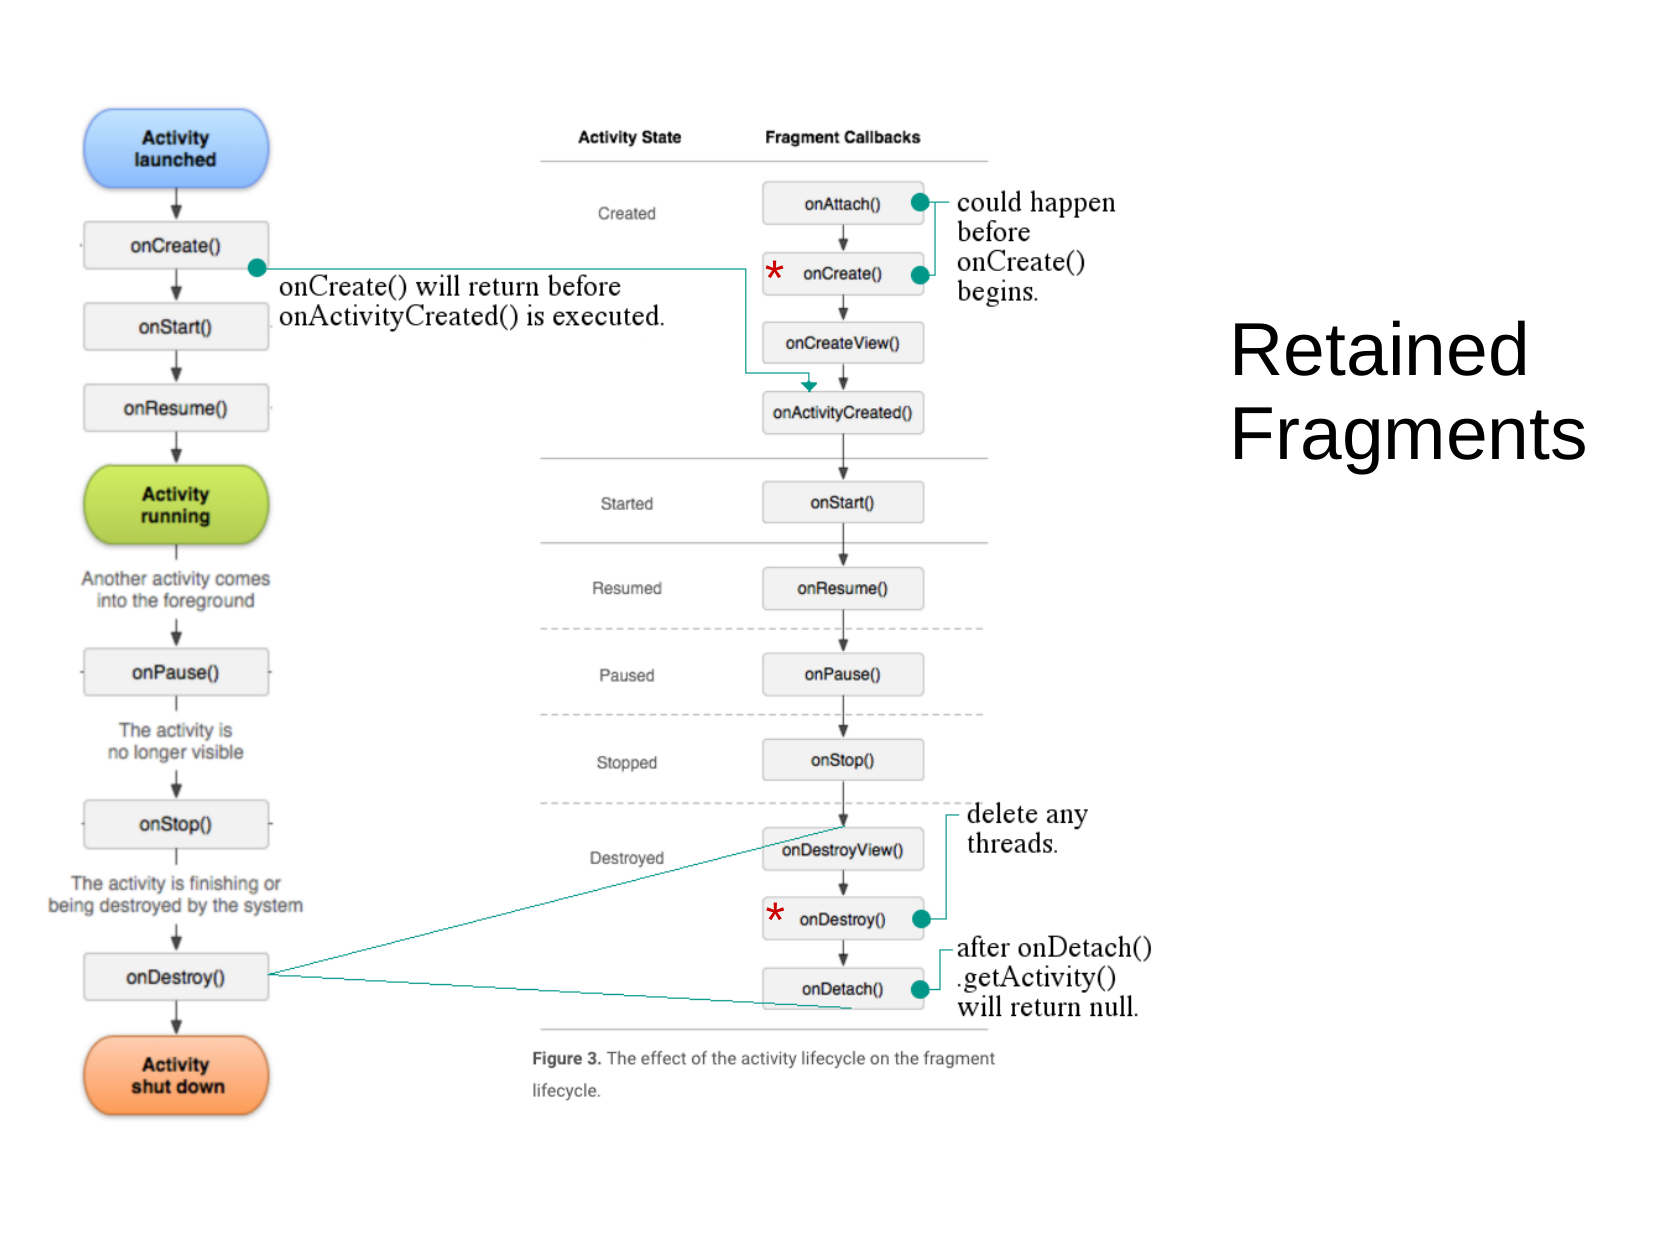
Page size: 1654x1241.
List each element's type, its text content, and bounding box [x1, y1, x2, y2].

picture [45, 89, 1156, 1145]
text_box Retained Fragments [1215, 300, 1621, 976]
text_box * [750, 243, 800, 314]
text_box * [750, 885, 800, 956]
